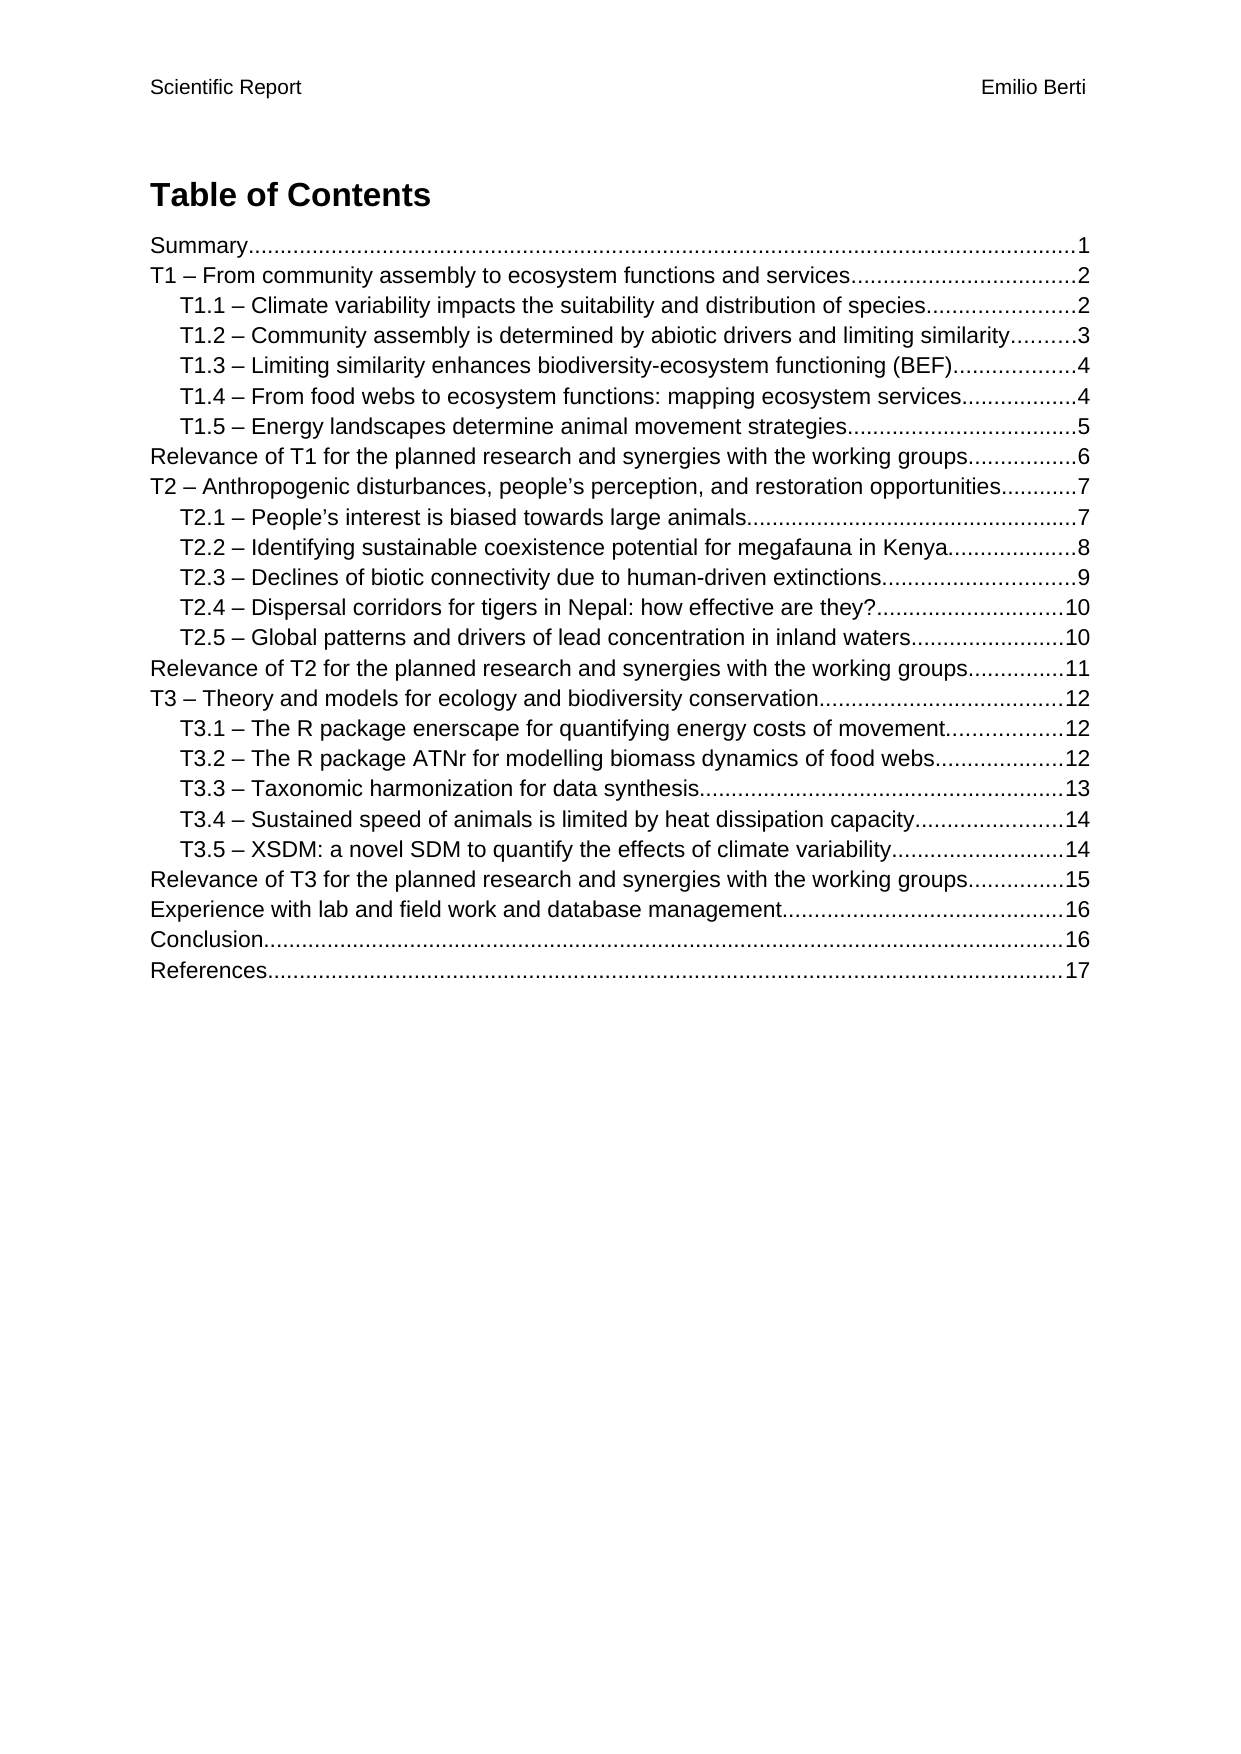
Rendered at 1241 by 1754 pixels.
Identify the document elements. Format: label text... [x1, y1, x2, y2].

text Experience with lab and field work and database management 16 [150, 896, 1090, 923]
text Relevance of T1 for the planned research and synergies with the working groups 6 [150, 443, 1090, 469]
text T1 – From community assembly to ecosystem functions and services 2 [150, 262, 1090, 288]
text T2.1 – People’s interest is biased towards large animals 7 [179, 503, 1090, 530]
text T2.2 – Identifying sustainable coexistence potential for megafauna in Kenya 8 [179, 534, 1090, 560]
text Conclusion 16 [150, 926, 1090, 953]
text T3.1 – The R package enerscape for quantifying energy costs of movement 12 [179, 715, 1090, 741]
text T1.5 – Energy landscapes determine animal movement strategies 5 [179, 413, 1090, 439]
text T2.5 – Global patterns and drivers of lead concentration in inland waters 10 [179, 624, 1090, 651]
text T1.1 – Climate variability impacts the suitability and distribution of species 2 [179, 292, 1090, 318]
text References 17 [150, 957, 1090, 983]
text T2.3 – Declines of biotic connectivity due to human-driven extinctions 9 [179, 564, 1090, 590]
text T3.3 – Taxonomic harmonization for data synthesis 13 [179, 775, 1090, 802]
text T3.5 – XSDM: a novel SDM to quantify the effects of climate variability 14 [179, 836, 1090, 862]
text T1.3 – Limiting similarity enhances biodiversity-ecosystem functioning (BEF) 4 [179, 352, 1090, 379]
text T2.4 – Dispersal corridors for tigers in Nepal: how effective are they? 10 [179, 594, 1090, 621]
text Relevance of T2 for the planned research and synergies with the working groups 11 [150, 654, 1090, 681]
text T2 – Anthropogenic disturbances, people’s perception, and restoration opportunities 7 [150, 473, 1090, 500]
subtitle Table of Contents [150, 175, 1090, 213]
text Summary 1 [150, 232, 1090, 258]
text T3.2 – The R package ATNr for modelling biomass dynamics of food webs 12 [179, 745, 1090, 772]
text Relevance of T3 for the planned research and synergies with the working groups 15 [150, 866, 1090, 892]
text T3.4 – Sustained speed of animals is limited by heat dissipation capacity 14 [179, 806, 1090, 832]
text T1.4 – From food webs to ecosystem functions: mapping ecosystem services 4 [179, 383, 1090, 409]
text T3 – Theory and models for ecology and biodiversity conservation 12 [150, 685, 1090, 711]
text T1.2 – Community assembly is determined by abiotic drivers and limiting similarity 3 [179, 322, 1090, 349]
